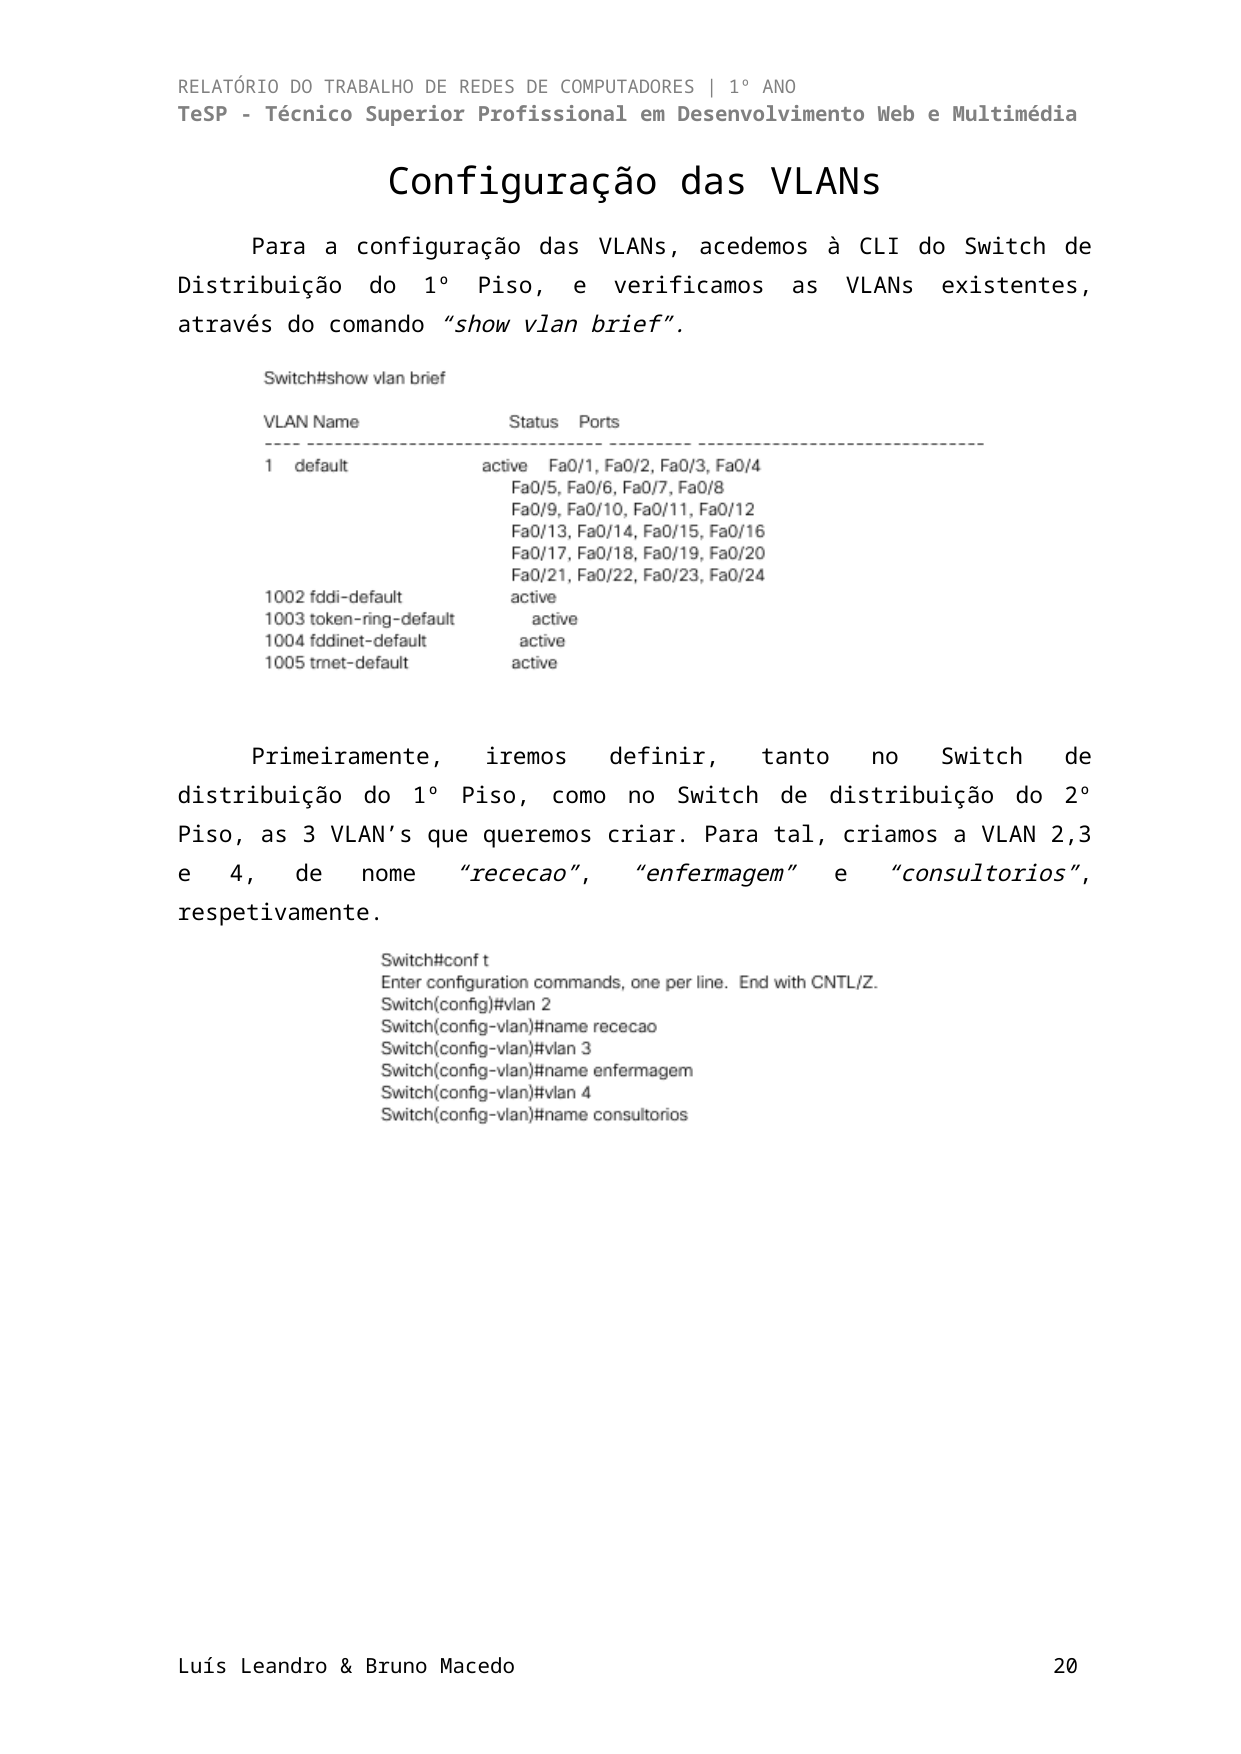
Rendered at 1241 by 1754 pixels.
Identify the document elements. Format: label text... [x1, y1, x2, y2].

subtitle Configuração das VLANs [177, 154, 1092, 205]
text Para a configuração das VLANs, acedemos à CLI do Switch de Distribuição do 1º Piso, e verificamos as VLANs existentes, através do comando “show vlan brief”. [177, 230, 1092, 339]
text Primeiramente, iremos definir, tanto no Switch de distribuição do 1º Piso, como no Switch de distribuição do 2º Piso, as 3 VLAN’s que queremos criar. Para tal, criamos a VLAN 2,3 e 4, de nome “rececao”, “enfermagem” e “consultorios”, respetivamente. [177, 740, 1092, 927]
picture [375, 949, 895, 1127]
picture [261, 367, 1009, 675]
